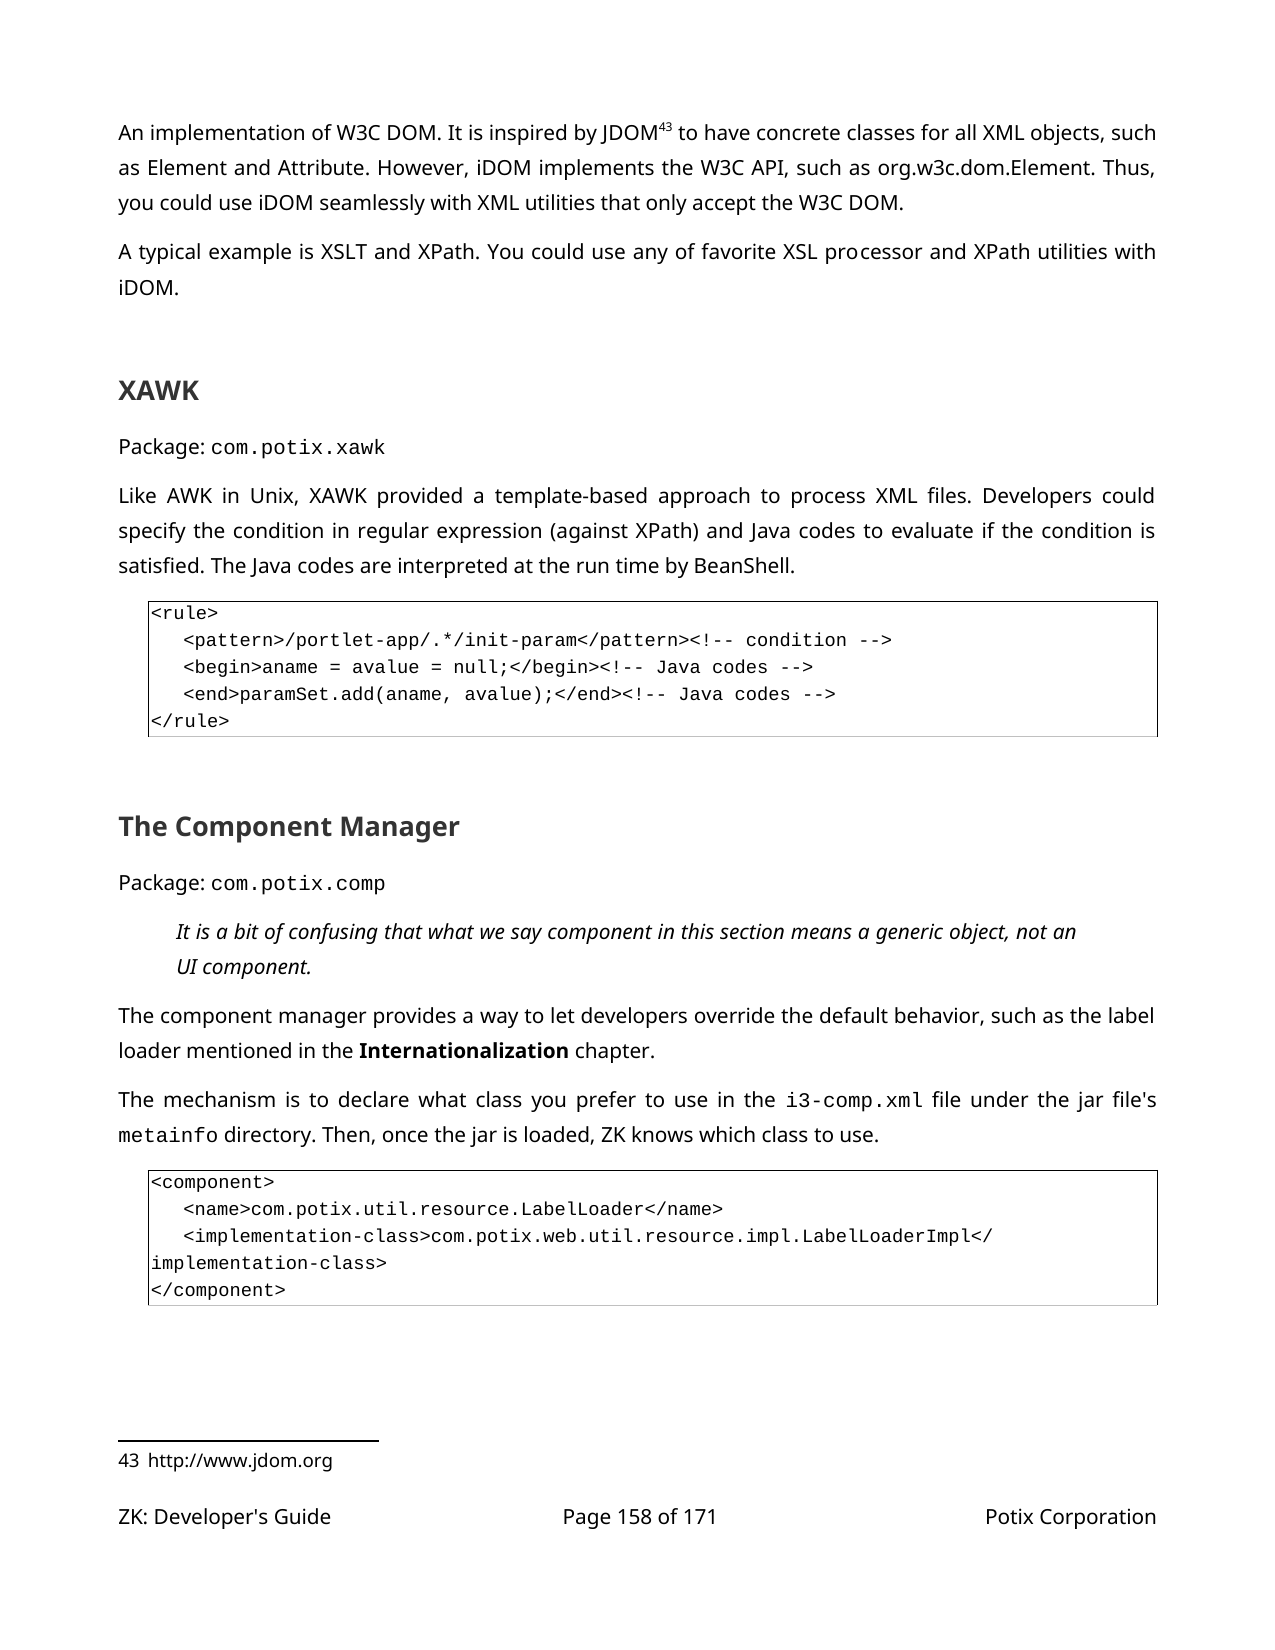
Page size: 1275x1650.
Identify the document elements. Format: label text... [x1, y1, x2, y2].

text <component> [149, 1171, 1157, 1194]
text <implementation-class>com.potix.web.util.resource.impl.LabelLoaderImpl</implementation-class> [149, 1224, 1157, 1275]
text Package: com.potix.xawk [118, 432, 1157, 461]
text Like AWK in Unix, XAWK provided a template-based approach to process XML files. Developers could specify the condition in regular expression (against XPath) and Java codes to evaluate if the condition is satisfied. The Java codes are interpreted at the run time by BeanShell. [118, 481, 1157, 580]
subtitle The Component Manager [118, 807, 1157, 844]
text <end>paramSet.add(aname, avalue);</end><!-- Java codes --> [149, 682, 1157, 706]
text <rule> [149, 602, 1157, 625]
text An implementation of W3C DOM. It is inspired by JDOM to have concrete classes for all XML objects, such as Element and Attribute. However, iDOM implements the W3C API, such as org.w3c.dom.Element. Thus, you could use iDOM seamlessly with XML utilities that only accept the W3C DOM. [118, 118, 1157, 217]
text </component> [149, 1278, 1157, 1305]
text <name>com.potix.util.resource.LabelLoader</name> [149, 1197, 1157, 1221]
text <begin>aname = avalue = null;</begin><!-- Java codes --> [149, 655, 1157, 679]
text <pattern>/portlet-app/.*/init-param</pattern><!-- condition --> [149, 628, 1157, 652]
subtitle XAWK [118, 372, 1157, 408]
text A typical example is XSLT and XPath. You could use any of favorite XSL processor and XPath utilities with iDOM. [118, 237, 1157, 301]
text It is a bit of confusing that what we say component in this section means a generic object, not an UI component. [176, 917, 1081, 980]
text Package: com.potix.comp [118, 868, 1157, 896]
text http://www.jdom.org [118, 1447, 1157, 1473]
text </rule> [149, 709, 1157, 736]
text The mechanism is to declare what class you prefer to use in the i3-comp.xml file under the jar file's metainfo directory. Then, once the jar is loaded, ZK knows which class to use. [118, 1085, 1157, 1149]
text The component manager provides a way to let developers override the default behavior, such as the label loader mentioned in the Internationalization chapter. [118, 1001, 1157, 1064]
